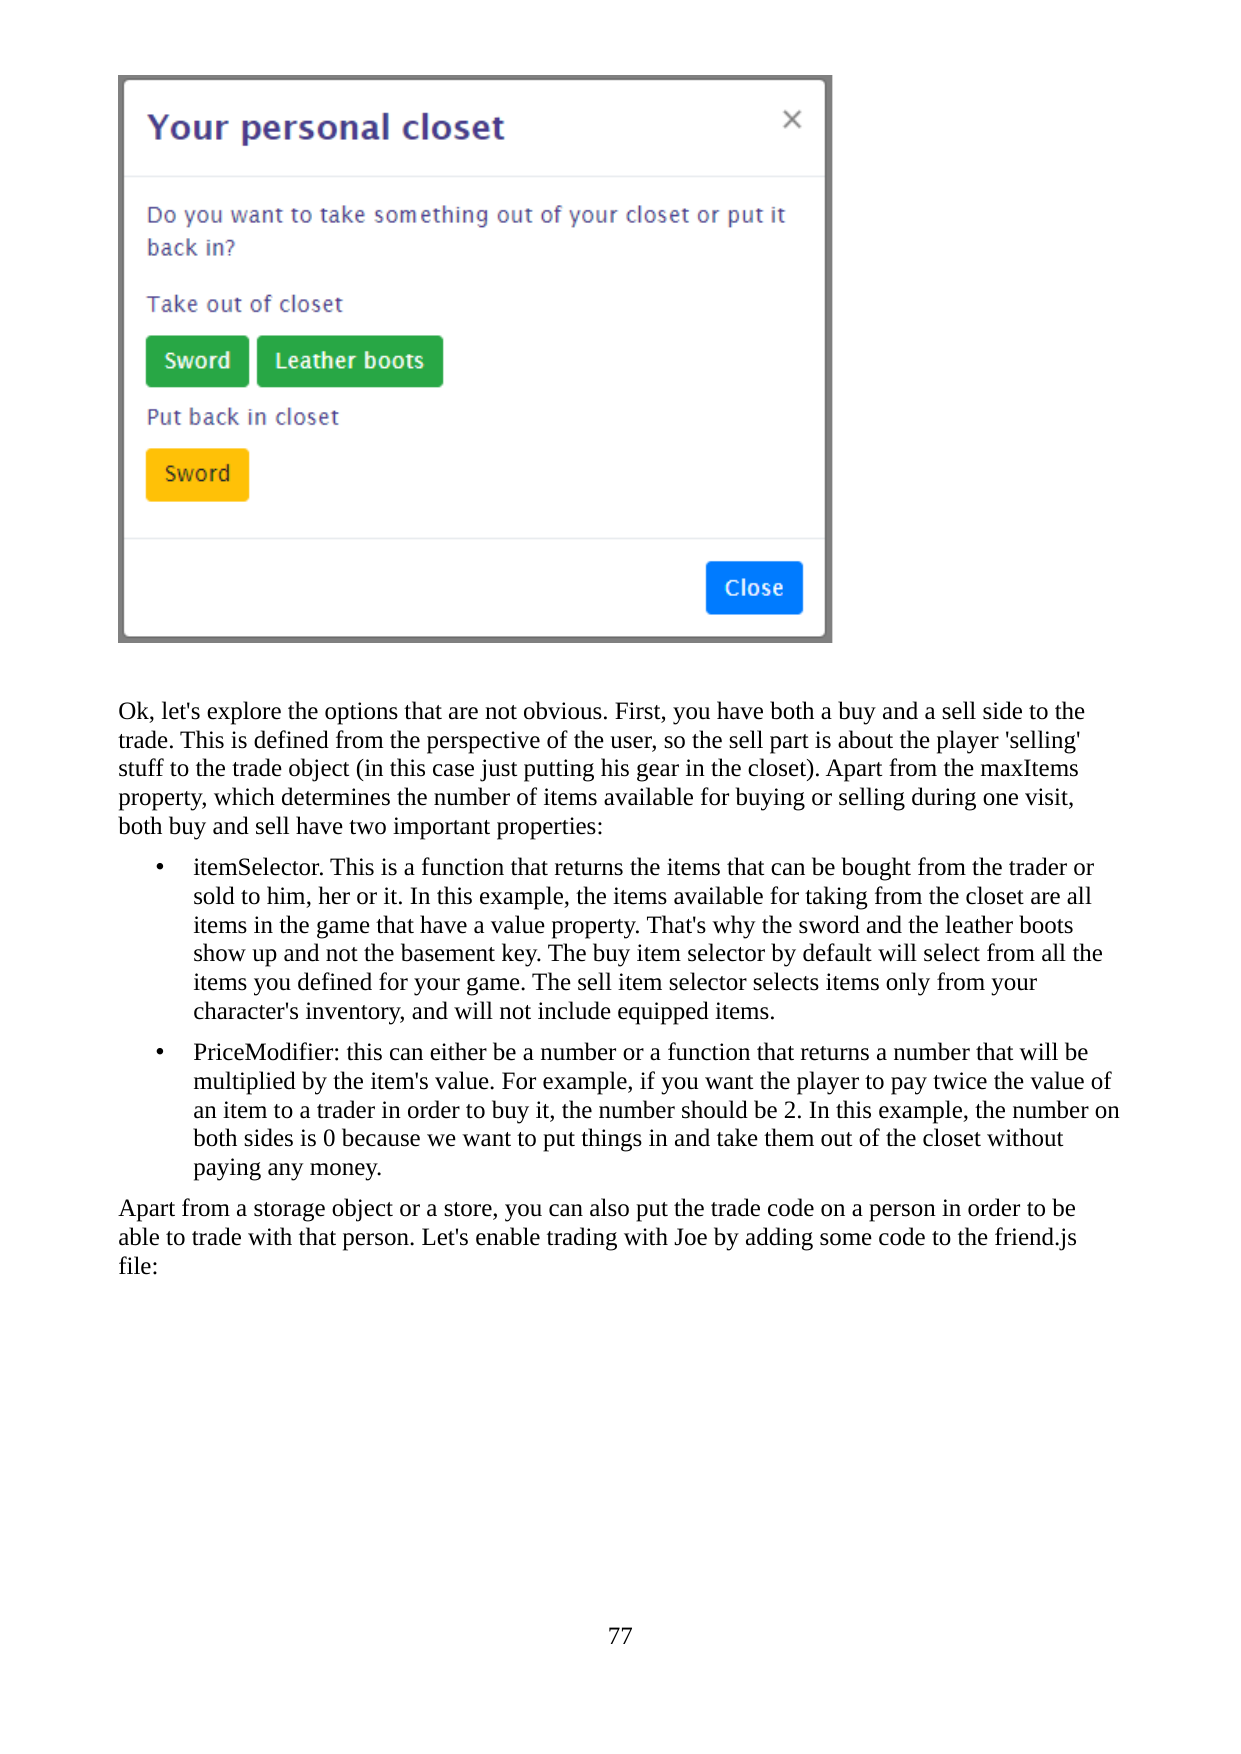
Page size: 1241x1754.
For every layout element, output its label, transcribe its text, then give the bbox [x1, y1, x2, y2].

list PriceModifier: this can either be a number or a function that returns a number that will be multiplied by the item's value. For example, if you want the player to pay twice the value of an item to a trader in order to buy it, the number should be 2. In this example, the number on both sides is 0 because we want to put things in and take them out of the closet without paying any money. [156, 1037, 1122, 1181]
text Ok, let's explore the options that are not obvious. First, you have both a buy and a sell side to the trade. This is defined from the perspective of the user, so the sell part is about the player 'selling' stuff to the trade object (in this case just putting his gear in the closet). Apart from the maxItems property, which determines the number of items available for buying or selling during one visit, both buy and sell have two important properties: [118, 696, 1122, 840]
list itemSelector. This is a function that returns the items that can be bought from the trader or sold to him, her or it. In this example, the items available for taking from the closet are all items in the game that have a value property. That's why the sword and the leather boots show up and not the basement key. The buy item selector by default will select from all the items you defined for your game. The sell item selector selects items only from your character's inventory, and will not include equipped items. [156, 852, 1122, 1025]
text Apart from a storage object or a store, you can also put the trade code on a person in order to be able to trade with that person. Let's enable trading with Joe by adding some code to the friend.js file: [118, 1193, 1122, 1280]
